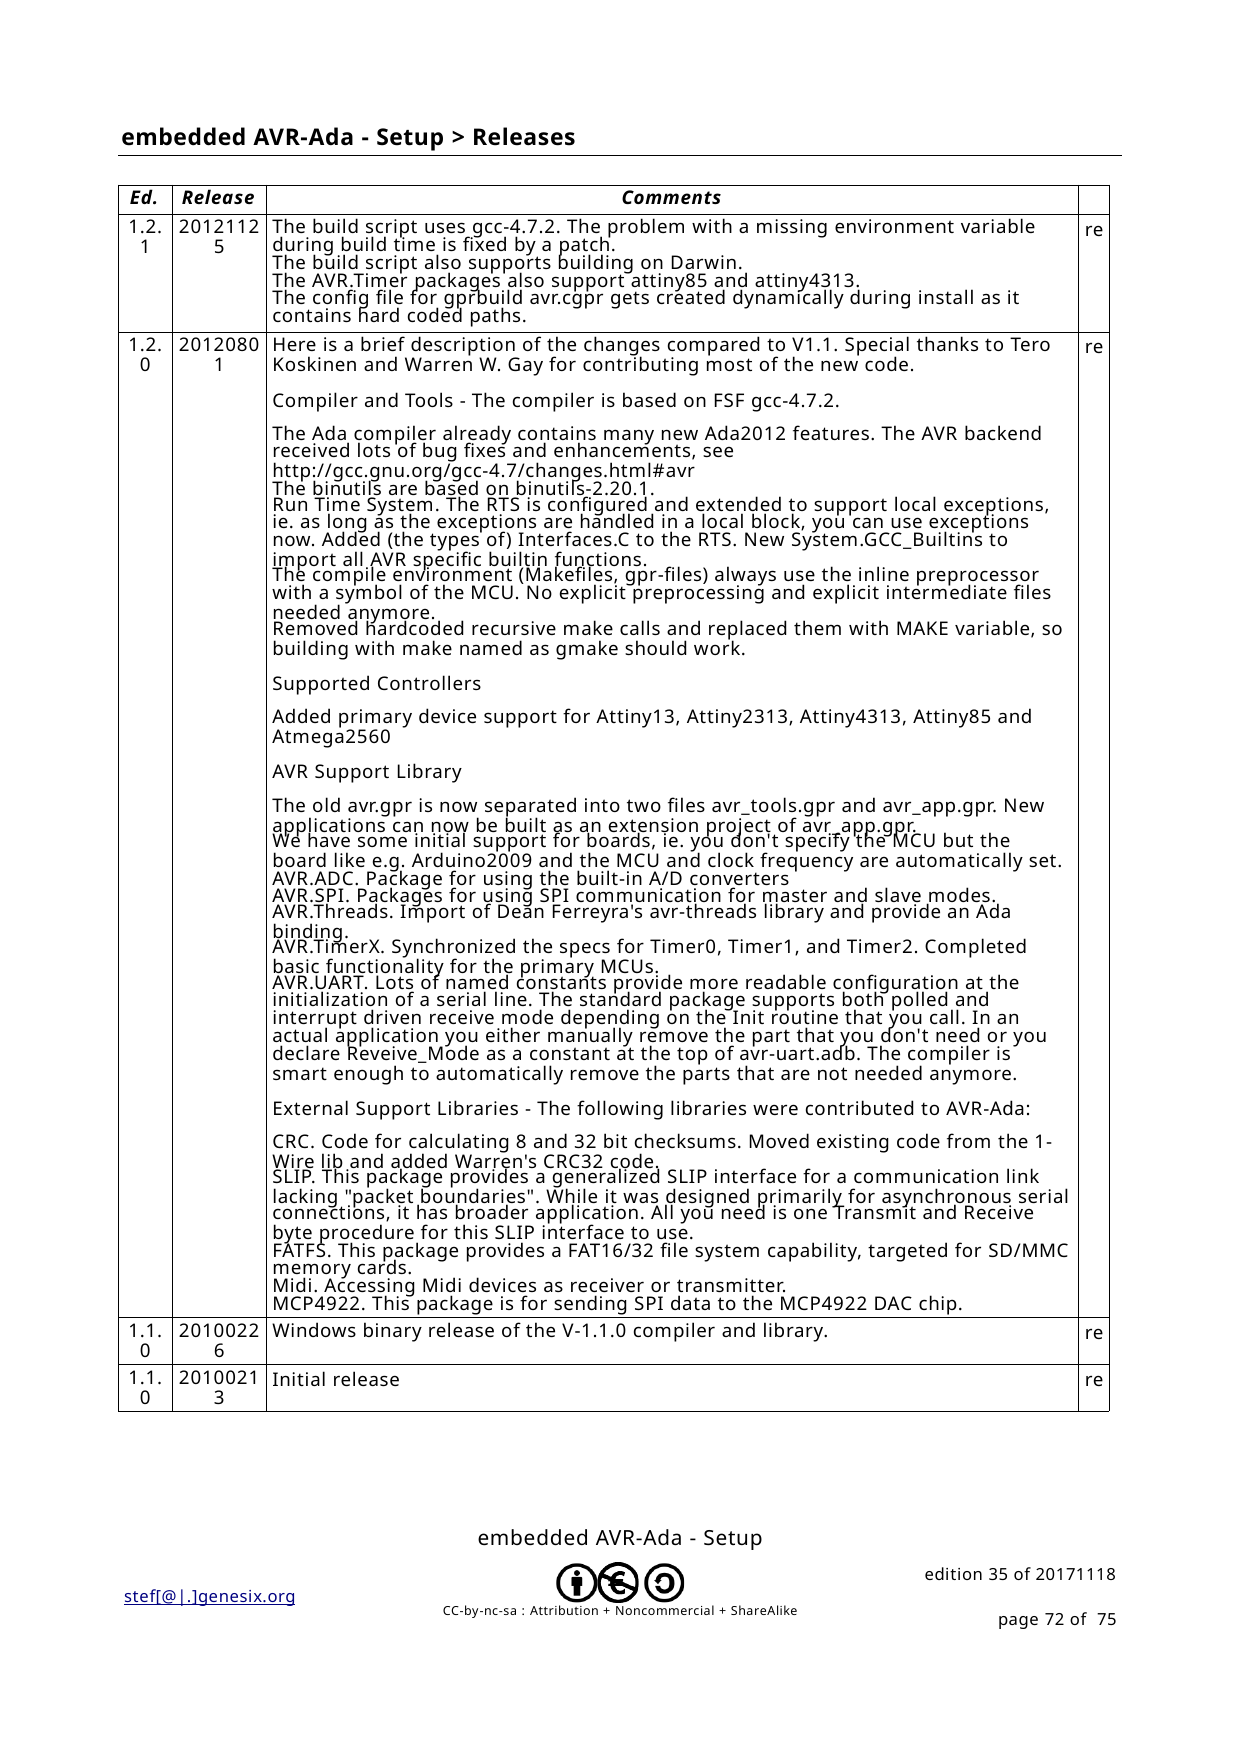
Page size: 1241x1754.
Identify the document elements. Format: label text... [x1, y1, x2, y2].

table_cell Windows binary release of the V-1.1.0 compiler and library. [267, 1318, 1078, 1364]
table_cell 1.1.0 [119, 1365, 172, 1411]
table_header Release [173, 186, 266, 214]
table_cell 20100213 [173, 1365, 266, 1411]
table_cell re [1079, 1365, 1109, 1411]
picture [555, 1562, 639, 1603]
table_cell 1.2.1 [119, 215, 172, 332]
table_cell 20120801 [173, 333, 266, 1317]
table_cell re [1079, 1318, 1109, 1364]
table_cell re [1079, 215, 1109, 332]
table_header Comments [267, 186, 1078, 214]
table_cell 1.1.0 [119, 1318, 172, 1364]
table_cell Here is a brief description of the changes compared to V1.1. Special thanks to Tero Koskinen and Warren W. Gay for contributing most of the new code. Compiler and Tools - The compiler is based on FSF gcc-4.7.2. The Ada compiler already contains many new Ada2012 features. The AVR backend received lots of bug fixes and enhancements, see http://gcc.gnu.org/gcc-4.7/changes.html#avr The binutils are based on binutils-2.20.1. Run Time System. The RTS is configured and extended to support local exceptions, ie. as long as the exceptions are handled in a local block, you can use exceptions now. Added (the types of) Interfaces.C to the RTS. New System.GCC_Builtins to import all AVR specific builtin functions. The compile environment (Makefiles, gpr-files) always use the inline preprocessor with a symbol of the MCU. No explicit preprocessing and explicit intermediate files needed anymore. Removed hardcoded recursive make calls and replaced them with MAKE variable, so building with make named as gmake should work. Supported Controllers Added primary device support for Attiny13, Attiny2313, Attiny4313, Attiny85 and Atmega2560 AVR Support Library The old avr.gpr is now separated into two files avr_tools.gpr and avr_app.gpr. New applications can now be built as an extension project of avr_app.gpr. We have some initial support for boards, ie. you don't specify the MCU but the board like e.g. Arduino2009 and the MCU and clock frequency are automatically set. AVR.ADC. Package for using the built-in A/D converters AVR.SPI. Packages for using SPI communication for master and slave modes. AVR.Threads. Import of Dean Ferreyra's avr-threads library and provide an Ada binding. AVR.TimerX. Synchronized the specs for Timer0, Timer1, and Timer2. Completed basic functionality for the primary MCUs. AVR.UART. Lots of named constants provide more readable configuration at the initialization of a serial line. The standard package supports both polled and interrupt driven receive mode depending on the Init routine that you call. In an actual application you either manually remove the part that you don't need or you declare Reveive_Mode as a constant at the top of avr-uart.adb. The compiler is smart enough to automatically remove the parts that are not needed anymore. External Support Libraries - The following libraries were contributed to AVR-Ada: CRC. Code for calculating 8 and 32 bit checksums. Moved existing code from the 1-Wire lib and added Warren's CRC32 code. SLIP. This package provides a generalized SLIP interface for a communication link lacking "packet boundaries". While it was designed primarily for asynchronous serial connections, it has broader application. All you need is one Transmit and Receive byte procedure for this SLIP interface to use. FATFS. This package provides a FAT16/32 file system capability, targeted for SD/MMC memory cards. Midi. Accessing Midi devices as receiver or transmitter. MCP4922. This package is for sending SPI data to the MCP4922 DAC chip. [267, 333, 1078, 1317]
picture [643, 1562, 685, 1603]
table_cell 20100226 [173, 1318, 266, 1364]
table_header [1079, 186, 1109, 214]
table_cell Initial release [267, 1365, 1078, 1411]
table_cell The build script uses gcc-4.7.2. The problem with a missing environment variable during build time is fixed by a patch. The build script also supports building on Darwin. The AVR.Timer packages also support attiny85 and attiny4313. The config file for gprbuild avr.cgpr gets created dynamically during install as it contains hard coded paths. [267, 215, 1078, 332]
table_cell 1.2.0 [119, 333, 172, 1317]
table_header Ed. [119, 186, 172, 214]
table_cell re [1079, 333, 1109, 1317]
table_cell 20121125 [173, 215, 266, 332]
